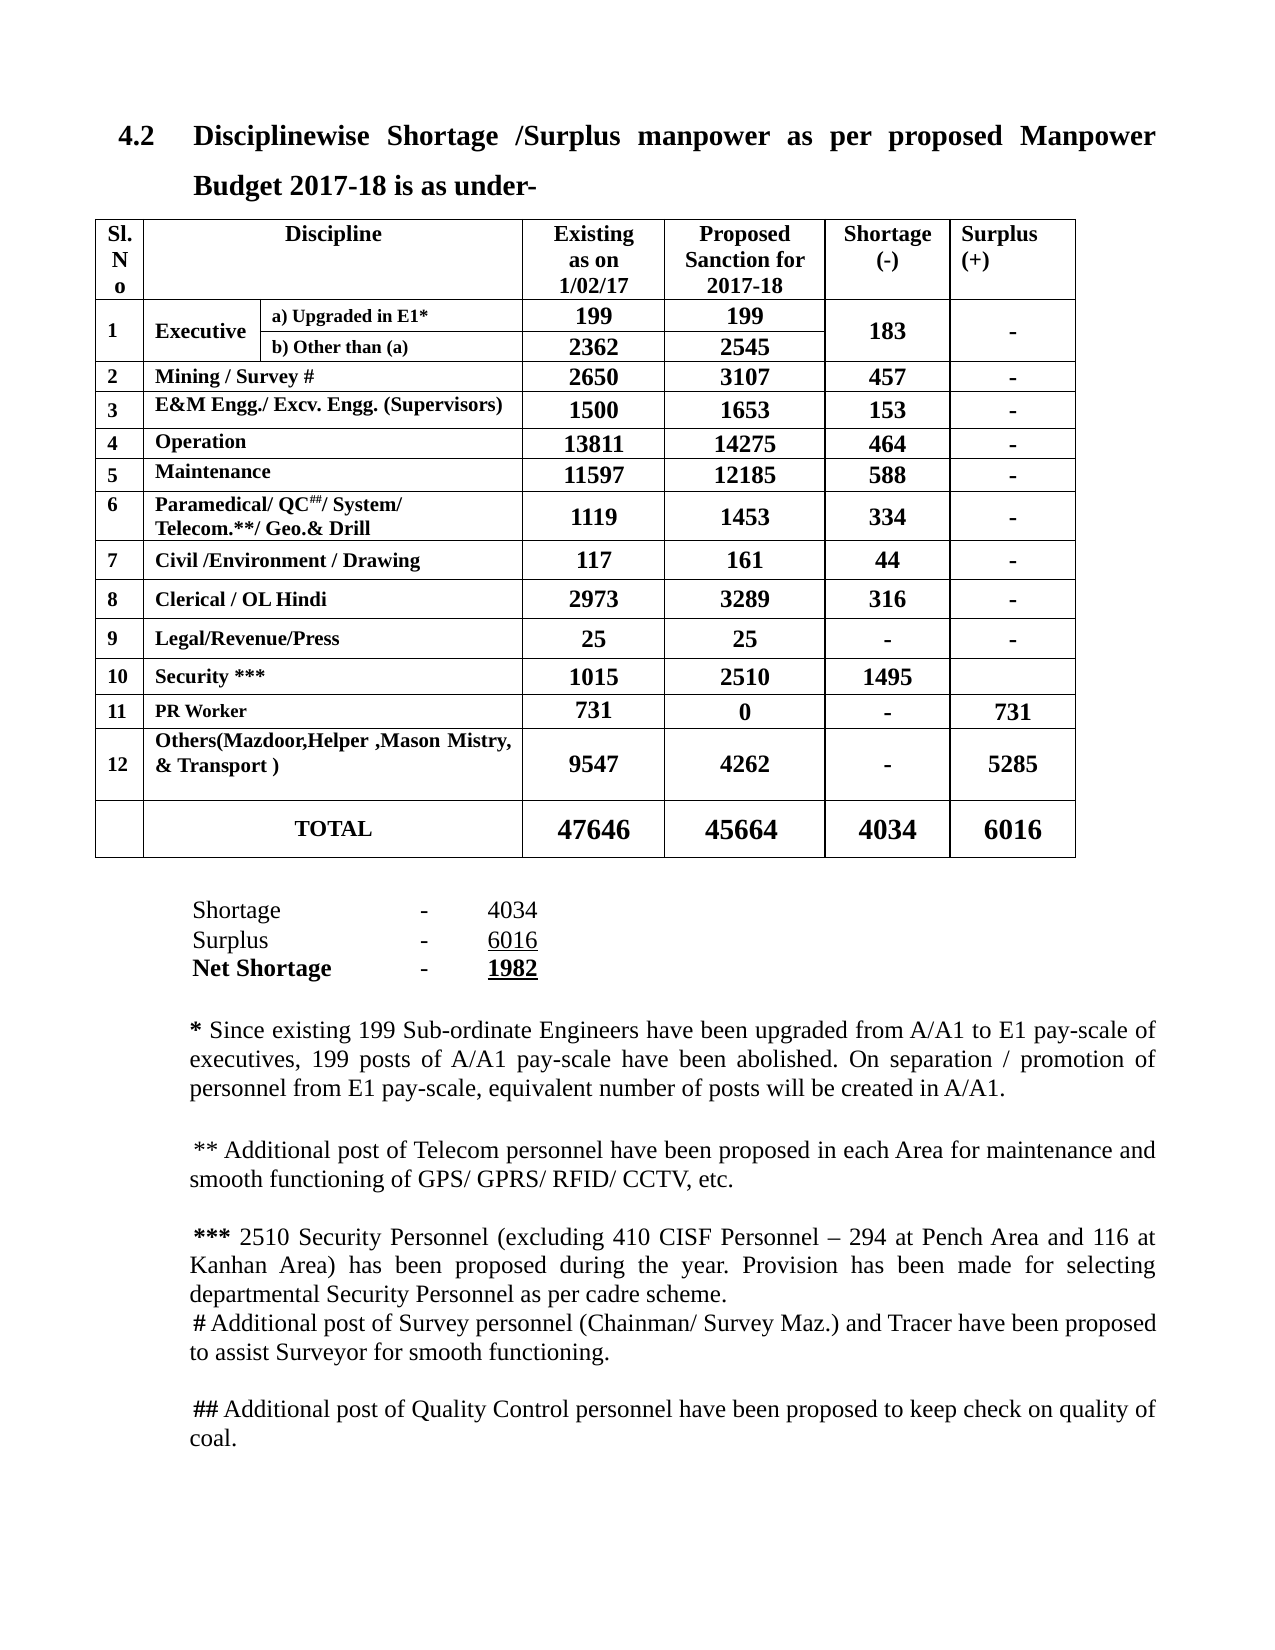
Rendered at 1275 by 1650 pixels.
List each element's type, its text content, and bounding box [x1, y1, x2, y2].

table_cell 1653 [665, 392, 824, 428]
table_cell 153 [826, 392, 949, 428]
table_cell [96, 801, 143, 857]
table_cell 199 [665, 300, 824, 331]
table_header Surplus (+) [951, 220, 1075, 299]
table_cell 25 [523, 619, 664, 657]
table_cell 2510 [665, 659, 824, 694]
table_cell 2650 [523, 362, 664, 391]
table_cell 161 [665, 541, 824, 578]
table_header Sl.No [96, 220, 143, 299]
table_header Existing as on 1/02/17 [523, 220, 664, 299]
table_cell 334 [826, 492, 949, 540]
table_cell 0 [665, 695, 824, 727]
text ## Additional post of Quality Control personnel have been proposed to keep check on quality of coal. [189, 1394, 1157, 1452]
table_cell - [951, 619, 1075, 657]
text * Since existing 199 Sub-ordinate Engineers have been upgraded from A/A1 to E1 pay-scale of executives, 199 posts of A/A1 pay-scale have been abolished. On separation / promotion of personnel from E1 pay-scale, equivalent number of posts will be created in A/A1. [152, 1011, 1157, 1102]
table_cell b) Other than (a) [261, 332, 522, 361]
table_cell 2545 [665, 332, 824, 361]
table_cell - [951, 362, 1075, 391]
table_cell E&M Engg./ Excv. Engg. (Supervisors) [144, 392, 522, 428]
table_cell 11597 [523, 459, 664, 491]
table_cell 117 [523, 541, 664, 578]
table_cell 588 [826, 459, 949, 491]
text Shortage - 4034 [118, 891, 1157, 925]
table_cell 316 [826, 580, 949, 617]
text Net Shortage - 1982 [118, 953, 1157, 982]
table_cell - [951, 541, 1075, 578]
table_cell 3107 [665, 362, 824, 391]
table_cell 7 [96, 541, 143, 578]
table_cell 1015 [523, 659, 664, 694]
table_header Discipline [144, 220, 522, 299]
text Surplus - 6016 [118, 925, 1157, 953]
table_cell 9547 [523, 729, 664, 799]
table_cell 45664 [665, 801, 824, 857]
table_cell 457 [826, 362, 949, 391]
table_cell 47646 [523, 801, 664, 857]
table_cell Clerical / OL Hindi [144, 580, 522, 617]
table_cell - [826, 729, 949, 799]
table_cell 14275 [665, 429, 824, 458]
text 4.2 Disciplinewise Shortage /Surplus manpower as per proposed Manpower Budget 2017-18 is as under- [118, 118, 1157, 202]
table_cell Security *** [144, 659, 522, 694]
table_header Proposed Sanction for 2017-18 [665, 220, 824, 299]
table_cell 12185 [665, 459, 824, 491]
table_cell Mining / Survey # [144, 362, 522, 391]
table_cell Paramedical/ QC##/ System/ Telecom.**/ Geo.& Drill [144, 492, 522, 540]
table_cell 199 [523, 300, 664, 331]
table_cell 3289 [665, 580, 824, 617]
table_cell 6 [96, 492, 143, 540]
table_cell 1 [96, 300, 143, 361]
table_cell 4262 [665, 729, 824, 799]
table_cell 2973 [523, 580, 664, 617]
table_cell 4 [96, 429, 143, 458]
table_cell 8 [96, 580, 143, 617]
table_cell 731 [951, 695, 1075, 727]
table_cell - [951, 459, 1075, 491]
table_cell 44 [826, 541, 949, 578]
table_cell Maintenance [144, 459, 522, 491]
table_cell Executive [144, 300, 260, 361]
table_cell 2 [96, 362, 143, 391]
table_cell 1119 [523, 492, 664, 540]
table_cell 11 [96, 695, 143, 727]
table_cell - [951, 492, 1075, 540]
table_cell 2362 [523, 332, 664, 361]
table_cell 5 [96, 459, 143, 491]
table_cell 183 [826, 300, 949, 361]
table_cell - [951, 429, 1075, 458]
table_cell - [826, 619, 949, 657]
table_cell 1495 [826, 659, 949, 694]
table_cell 6016 [951, 801, 1075, 857]
table_cell 9 [96, 619, 143, 657]
table_cell 25 [665, 619, 824, 657]
table_cell 464 [826, 429, 949, 458]
table_cell Operation [144, 429, 522, 458]
table_cell 1453 [665, 492, 824, 540]
table_cell - [826, 695, 949, 727]
table_header Shortage (-) [826, 220, 949, 299]
table_cell 12 [96, 729, 143, 799]
table_cell Others(Mazdoor,Helper ,Mason Mistry, & Transport ) [144, 729, 522, 799]
table_cell 1500 [523, 392, 664, 428]
table_cell a) Upgraded in E1* [261, 300, 522, 331]
table_cell - [951, 300, 1075, 361]
table_cell Civil /Environment / Drawing [144, 541, 522, 578]
table_cell TOTAL [144, 801, 522, 857]
table_cell - [951, 392, 1075, 428]
table_cell 5285 [951, 729, 1075, 799]
table_cell 731 [523, 695, 664, 727]
table_cell 10 [96, 659, 143, 694]
table_cell Legal/Revenue/Press [144, 619, 522, 657]
table_cell [951, 659, 1075, 694]
table_cell 13811 [523, 429, 664, 458]
table_cell PR Worker [144, 695, 522, 727]
table_cell 3 [96, 392, 143, 428]
table_cell 4034 [826, 801, 949, 857]
text # Additional post of Survey personnel (Chainman/ Survey Maz.) and Tracer have been proposed to assist Surveyor for smooth functioning. [189, 1308, 1157, 1366]
text *** 2510 Security Personnel (excluding 410 CISF Personnel – 294 at Pench Area and 116 at Kanhan Area) has been proposed during the year. Provision has been made for selecting departmental Security Personnel as per cadre scheme. [189, 1222, 1157, 1308]
text ** Additional post of Telecom personnel have been proposed in each Area for maintenance and smooth functioning of GPS/ GPRS/ RFID/ CCTV, etc. [189, 1136, 1157, 1193]
table_cell - [951, 580, 1075, 617]
